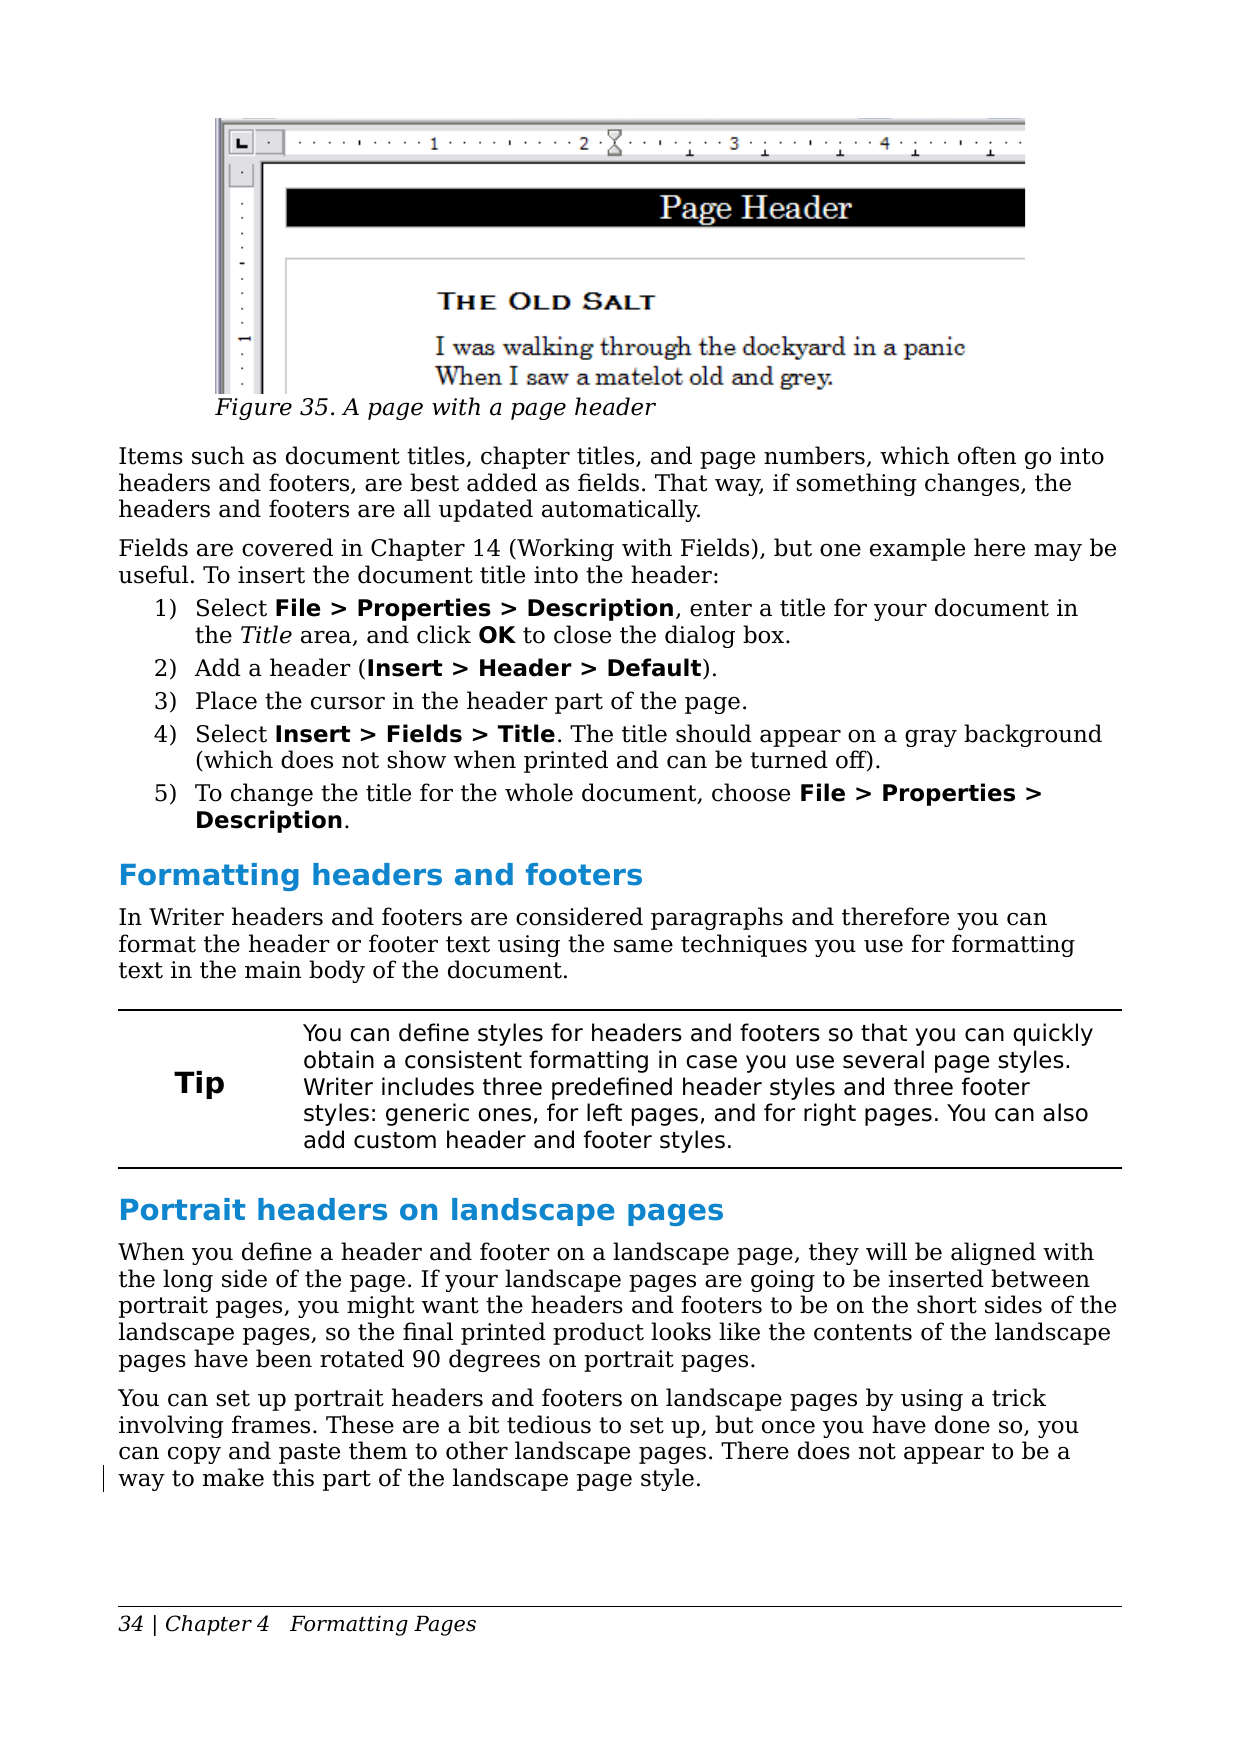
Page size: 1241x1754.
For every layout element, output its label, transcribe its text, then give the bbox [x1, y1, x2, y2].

text You can set up portrait headers and footers on landscape pages by using a trick involving frames. These are a bit tedious to set up, but once you have done so, you can copy and paste them to other landscape pages. There does not appear to be a way to make this part of the landscape page style. [118, 1385, 1122, 1492]
list Place the cursor in the header part of the page. [177, 688, 1122, 714]
subtitle Formatting headers and footers [118, 858, 1122, 892]
list Select Insert > Fields > Title. The title should appear on a gray background (which does not show when printed and can be turned off). [177, 721, 1122, 774]
text When you define a header and footer on a landscape page, they will be aligned with the long side of the page. If your landscape pages are going to be inserted between portrait pages, you might want the headers and footers to be on the short sides of the landscape pages, so the final printed product looks like the contents of the landscape pages have been rotated 90 degrees on portrait pages. [118, 1239, 1122, 1373]
text In Writer headers and footers are considered paragraphs and therefore you can format the header or footer text using the same techniques you use for formatting text in the main body of the document. [118, 904, 1122, 984]
table_header You can define styles for headers and footers so that you can quickly obtain a consistent formatting in case you use several page styles. Writer includes three predefined header styles and three footer styles: generic ones, for left pages, and for right pages. You can also add custom header and footer styles. [281, 1011, 1122, 1167]
text Items such as document titles, chapter titles, and page numbers, which often go into headers and footers, are best added as fields. That way, if something changes, the headers and footers are all updated automatically. [118, 443, 1122, 523]
list Select File > Properties > Description, enter a title for your document in the Title area, and click OK to close the dialog box. [177, 595, 1122, 649]
list Fields are covered in Chapter 14 (Working with Fields), but one example here may be useful. To insert the document title into the header: [118, 536, 1122, 589]
text Figure 35. A page with a page header [215, 394, 1025, 421]
table_header Tip [118, 1011, 281, 1167]
list Add a header (Insert > Header > Default). [177, 655, 1122, 682]
subtitle Portrait headers on landscape pages [118, 1193, 1122, 1227]
list To change the title for the whole document, choose File > Properties > Description. [177, 780, 1122, 834]
picture [215, 118, 1025, 394]
